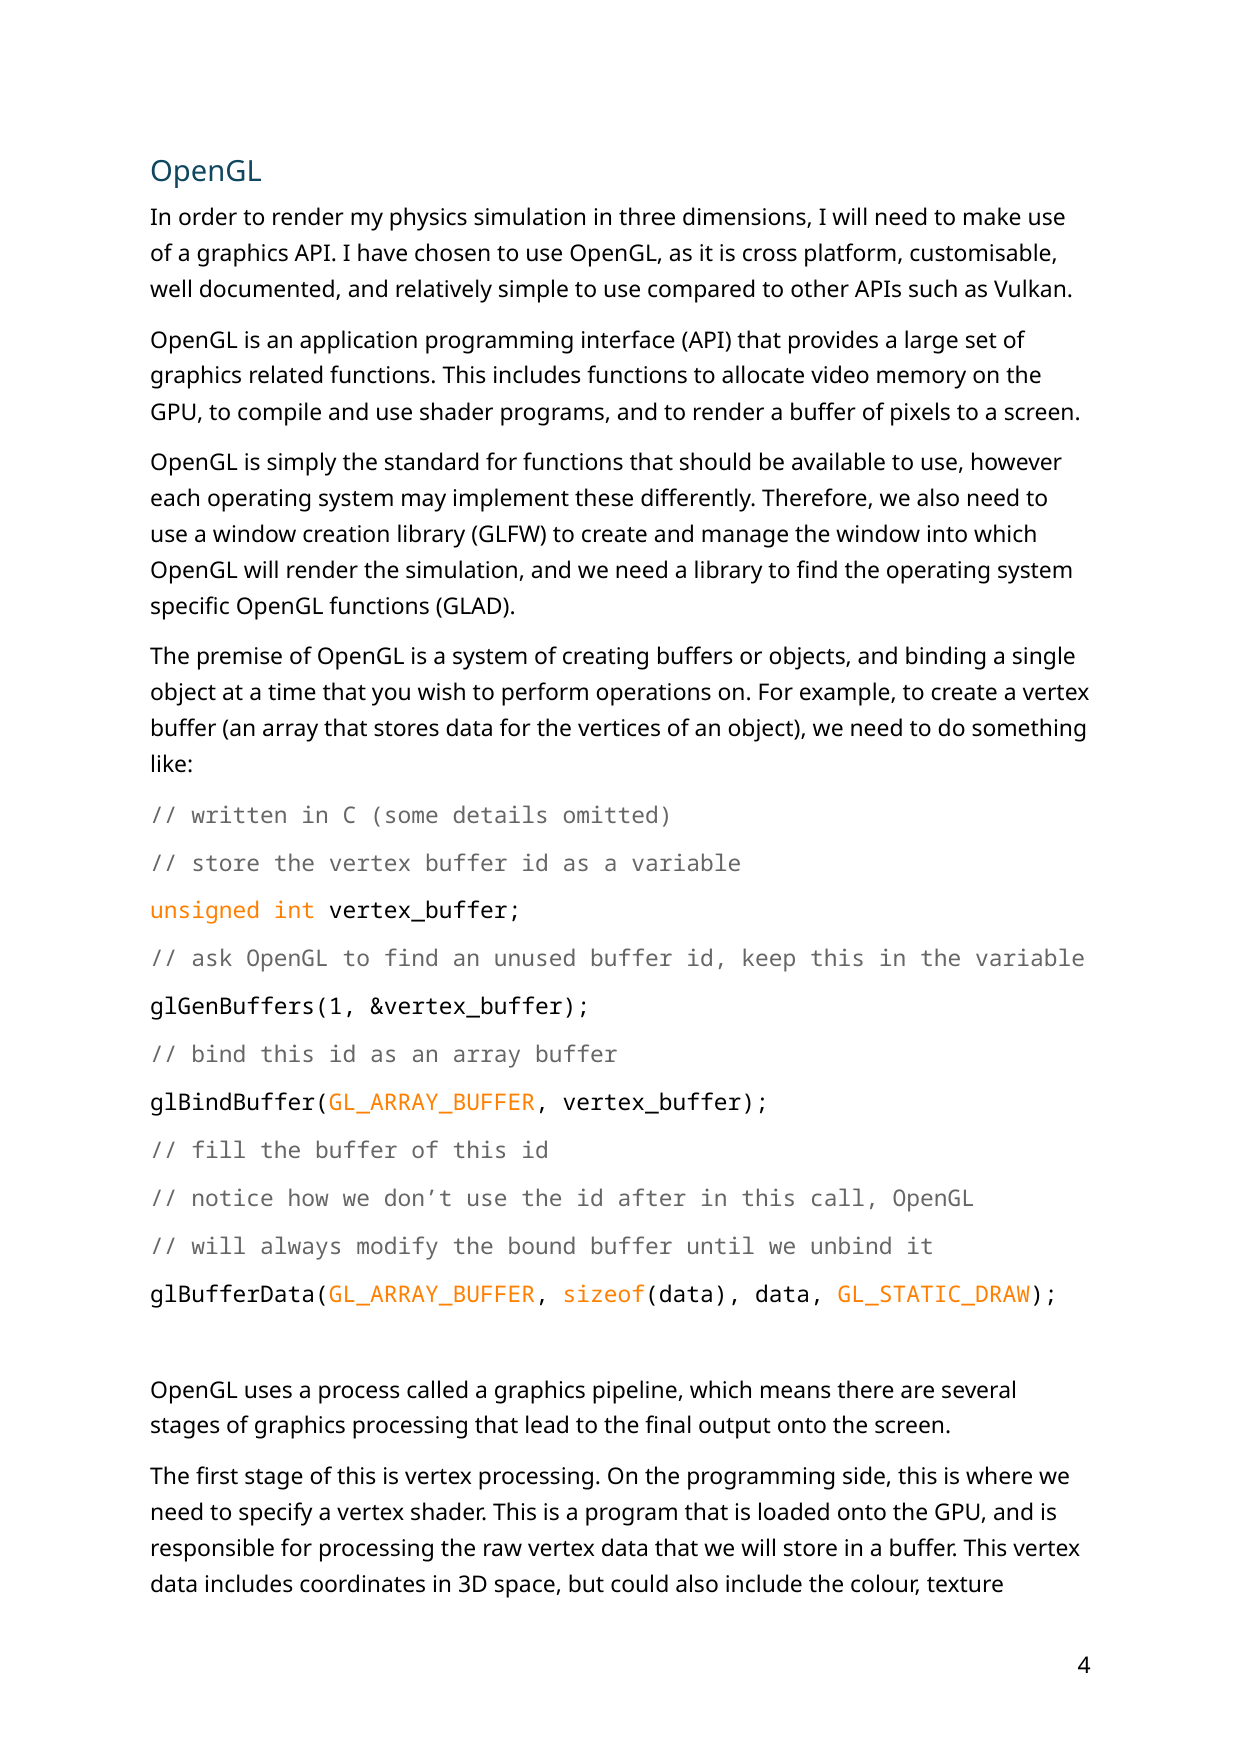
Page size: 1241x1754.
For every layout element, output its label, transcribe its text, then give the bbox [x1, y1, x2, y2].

text unsigned int vertex_buffer; [150, 894, 1090, 926]
text // written in C (some details omitted) [150, 798, 1090, 830]
text glBindBuffer(GL_ARRAY_BUFFER, vertex_buffer); [150, 1086, 1090, 1117]
text glBufferData(GL_ARRAY_BUFFER, sizeof(data), data, GL_STATIC_DRAW); [150, 1278, 1090, 1309]
text In order to render my physics simulation in three dimensions, I will need to make use of a graphics API. I have chosen to use OpenGL, as it is cross platform, customisable, well documented, and relatively simple to use compared to other APIs such as Vulkan. [150, 201, 1090, 304]
text glGenBuffers(1, &vertex_buffer); [150, 990, 1090, 1021]
text // bind this id as an array buffer [150, 1038, 1090, 1069]
text // ask OpenGL to find an unused buffer id, keep this in the variable [150, 942, 1090, 973]
text // will always modify the bound buffer until we unbind it [150, 1230, 1090, 1261]
subtitle OpenGL [150, 150, 1090, 190]
text // notice how we don’t use the id after in this call, OpenGL [150, 1182, 1090, 1213]
text // store the vertex buffer id as a variable [150, 846, 1090, 878]
text OpenGL is an application programming interface (API) that provides a large set of graphics related functions. This includes functions to allocate video memory on the GPU, to compile and use shader programs, and to render a buffer of pixels to a screen. [150, 323, 1090, 427]
text The premise of OpenGL is a system of creating buffers or objects, and binding a single object at a time that you wish to perform operations on. For example, to create a vertex buffer (an array that stores data for the vertices of an object), we need to do something like: [150, 640, 1090, 779]
text // fill the buffer of this id [150, 1134, 1090, 1165]
text OpenGL is simply the standard for functions that should be available to use, however each operating system may implement these differently. Therefore, we also need to use a window creation library (GLFW) to create and manage the window into which OpenGL will render the simulation, and we need a library to find the operating system specific OpenGL functions (GLAD). [150, 446, 1090, 621]
text The first stage of this is vertex processing. On the programming side, this is where we need to specify a vertex shader. This is a program that is loaded onto the GPU, and is responsible for processing the raw vertex data that we will store in a buffer. This vertex data includes coordinates in 3D space, but could also include the colour, texture [150, 1460, 1090, 1599]
text OpenGL uses a process called a graphics pipeline, which means there are several stages of graphics processing that lead to the final output onto the screen. [150, 1373, 1090, 1441]
